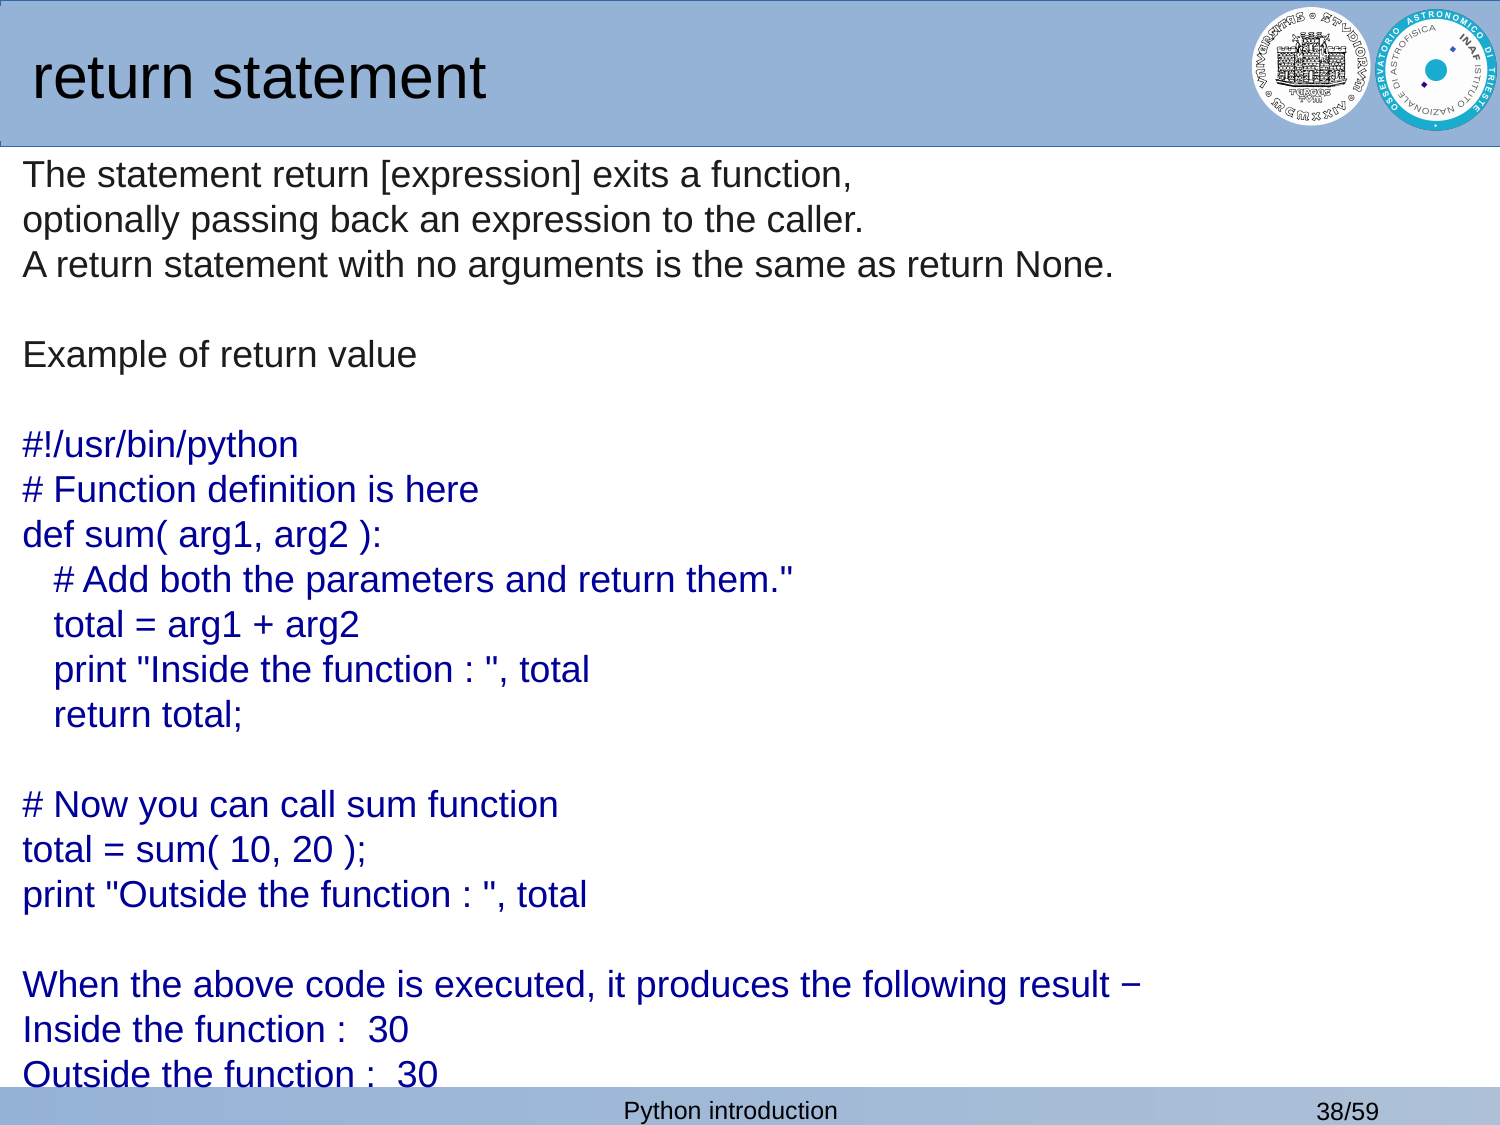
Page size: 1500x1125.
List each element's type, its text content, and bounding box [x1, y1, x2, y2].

text_box return statement [0, 5, 1243, 141]
list The statement return [expression] exits a function, optionally passing back an expression to the caller. A return statement with no arguments is the same as return None. Example of return value #!/usr/bin/python # Function definition is here def sum( arg1, arg2 ): # Add both the parameters and return them." total = arg1 + arg2 print "Inside the function : ", total return total; # Now you can call sum function total = sum( 10, 20 ); print "Outside the function : ", total When the above code is executed, it produces the following result − Inside the function : 30 Outside the function : 30 [7, 141, 1500, 1078]
picture [1252, 0, 1500, 141]
